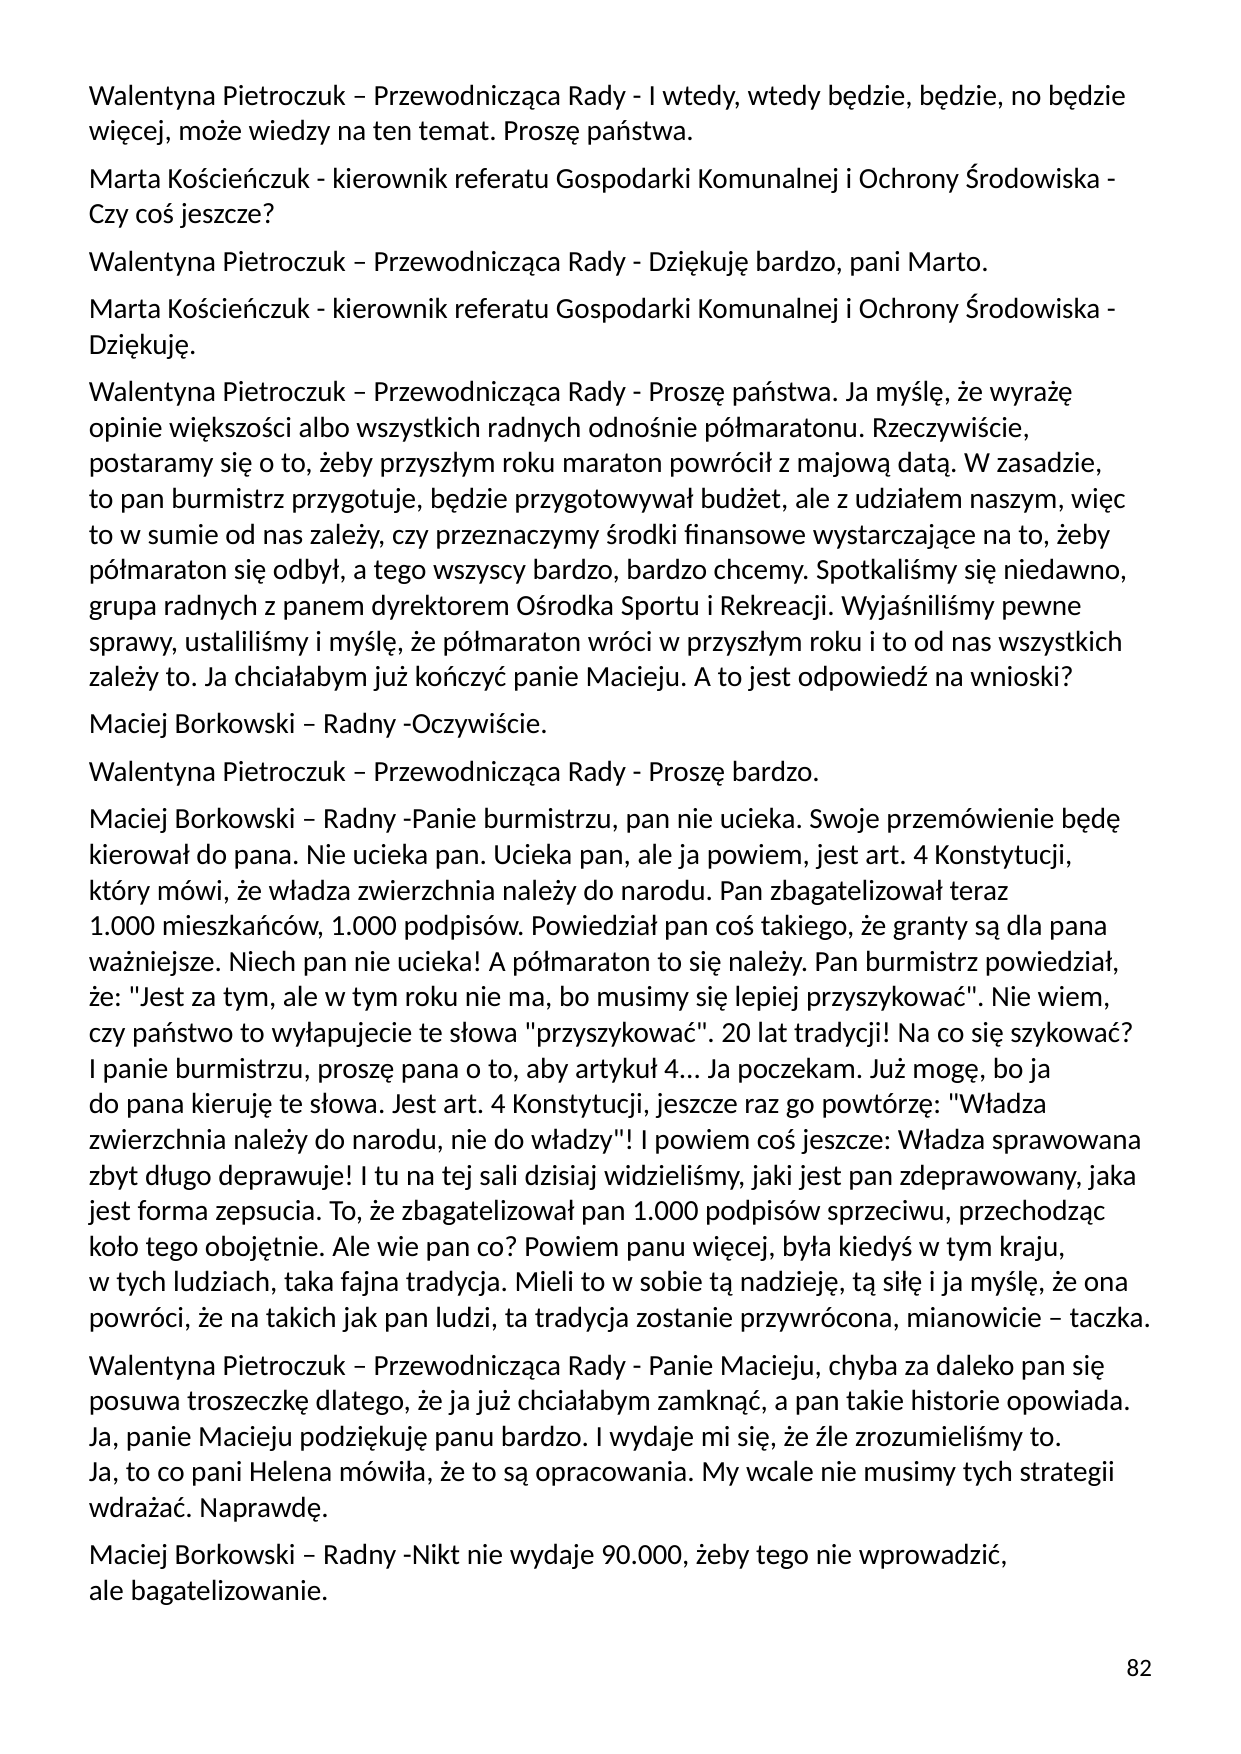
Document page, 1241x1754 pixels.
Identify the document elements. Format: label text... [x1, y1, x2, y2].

text Walentyna Pietroczuk – Przewodnicząca Rady - Proszę bardzo. [88, 753, 1152, 789]
text Walentyna Pietroczuk – Przewodnicząca Rady - Proszę państwa. Ja myślę, że wyrażę opinie większości albo wszystkich radnych odnośnie półmaratonu. Rzeczywiście, postaramy się o to, żeby przyszłym roku maraton powrócił z majową datą. W zasadzie, to pan burmistrz przygotuje, będzie przygotowywał budżet, ale z udziałem naszym, więc to w sumie od nas zależy, czy przeznaczymy środki finansowe wystarczające na to, żeby półmaraton się odbył, a tego wszyscy bardzo, bardzo chcemy. Spotkaliśmy się niedawno, grupa radnych z panem dyrektorem Ośrodka Sportu i Rekreacji. Wyjaśniliśmy pewne sprawy, ustaliliśmy i myślę, że półmaraton wróci w przyszłym roku i to od nas wszystkich zależy to. Ja chciałabym już kończyć panie Macieju. A to jest odpowiedź na wnioski? [88, 373, 1152, 694]
text Maciej Borkowski – Radny -Oczywiście. [88, 706, 1152, 741]
text Marta Kościeńczuk - kierownik referatu Gospodarki Komunalnej i Ochrony Środowiska - Dziękuję. [88, 290, 1152, 361]
text Maciej Borkowski – Radny -Panie burmistrzu, pan nie ucieka. Swoje przemówienie będę kierował do pana. Nie ucieka pan. Ucieka pan, ale ja powiem, jest art. 4 Konstytucji, który mówi, że władza zwierzchnia należy do narodu. Pan zbagatelizował teraz 1.000 mieszkańców, 1.000 podpisów. Powiedział pan coś takiego, że granty są dla pana ważniejsze. Niech pan nie ucieka! A półmaraton to się należy. Pan burmistrz powiedział, że: "Jest za tym, ale w tym roku nie ma, bo musimy się lepiej przyszykować". Nie wiem, czy państwo to wyłapujecie te słowa "przyszykować". 20 lat tradycji! Na co się szykować? I panie burmistrzu, proszę pana o to, aby artykuł 4... Ja poczekam. Już mogę, bo ja do pana kieruję te słowa. Jest art. 4 Konstytucji, jeszcze raz go powtórzę: "Władza zwierzchnia należy do narodu, nie do władzy"! I powiem coś jeszcze: Władza sprawowana zbyt długo deprawuje! I tu na tej sali dzisiaj widzieliśmy, jaki jest pan zdeprawowany, jaka jest forma zepsucia. To, że zbagatelizował pan 1.000 podpisów sprzeciwu, przechodząc koło tego obojętnie. Ale wie pan co? Powiem panu więcej, była kiedyś w tym kraju, w tych ludziach, taka fajna tradycja. Mieli to w sobie tą nadzieję, tą siłę i ja myślę, że ona powróci, że na takich jak pan ludzi, ta tradycja zostanie przywrócona, mianowicie – taczka. [88, 800, 1152, 1335]
text Walentyna Pietroczuk – Przewodnicząca Rady - I wtedy, wtedy będzie, będzie, no będzie więcej, może wiedzy na ten temat. Proszę państwa. [88, 77, 1152, 148]
text Maciej Borkowski – Radny -Nikt nie wydaje 90.000, żeby tego nie wprowadzić, ale bagatelizowanie. [88, 1536, 1152, 1608]
text Walentyna Pietroczuk – Przewodnicząca Rady - Panie Macieju, chyba za daleko pan się posuwa troszeczkę dlatego, że ja już chciałabym zamknąć, a pan takie historie opowiada. Ja, panie Macieju podziękuję panu bardzo. I wydaje mi się, że źle zrozumieliśmy to. Ja, to co pani Helena mówiła, że to są opracowania. My wcale nie musimy tych strategii wdrażać. Naprawdę. [88, 1347, 1152, 1525]
text Walentyna Pietroczuk – Przewodnicząca Rady - Dziękuję bardzo, pani Marto. [88, 243, 1152, 278]
text Marta Kościeńczuk - kierownik referatu Gospodarki Komunalnej i Ochrony Środowiska - Czy coś jeszcze? [88, 160, 1152, 231]
